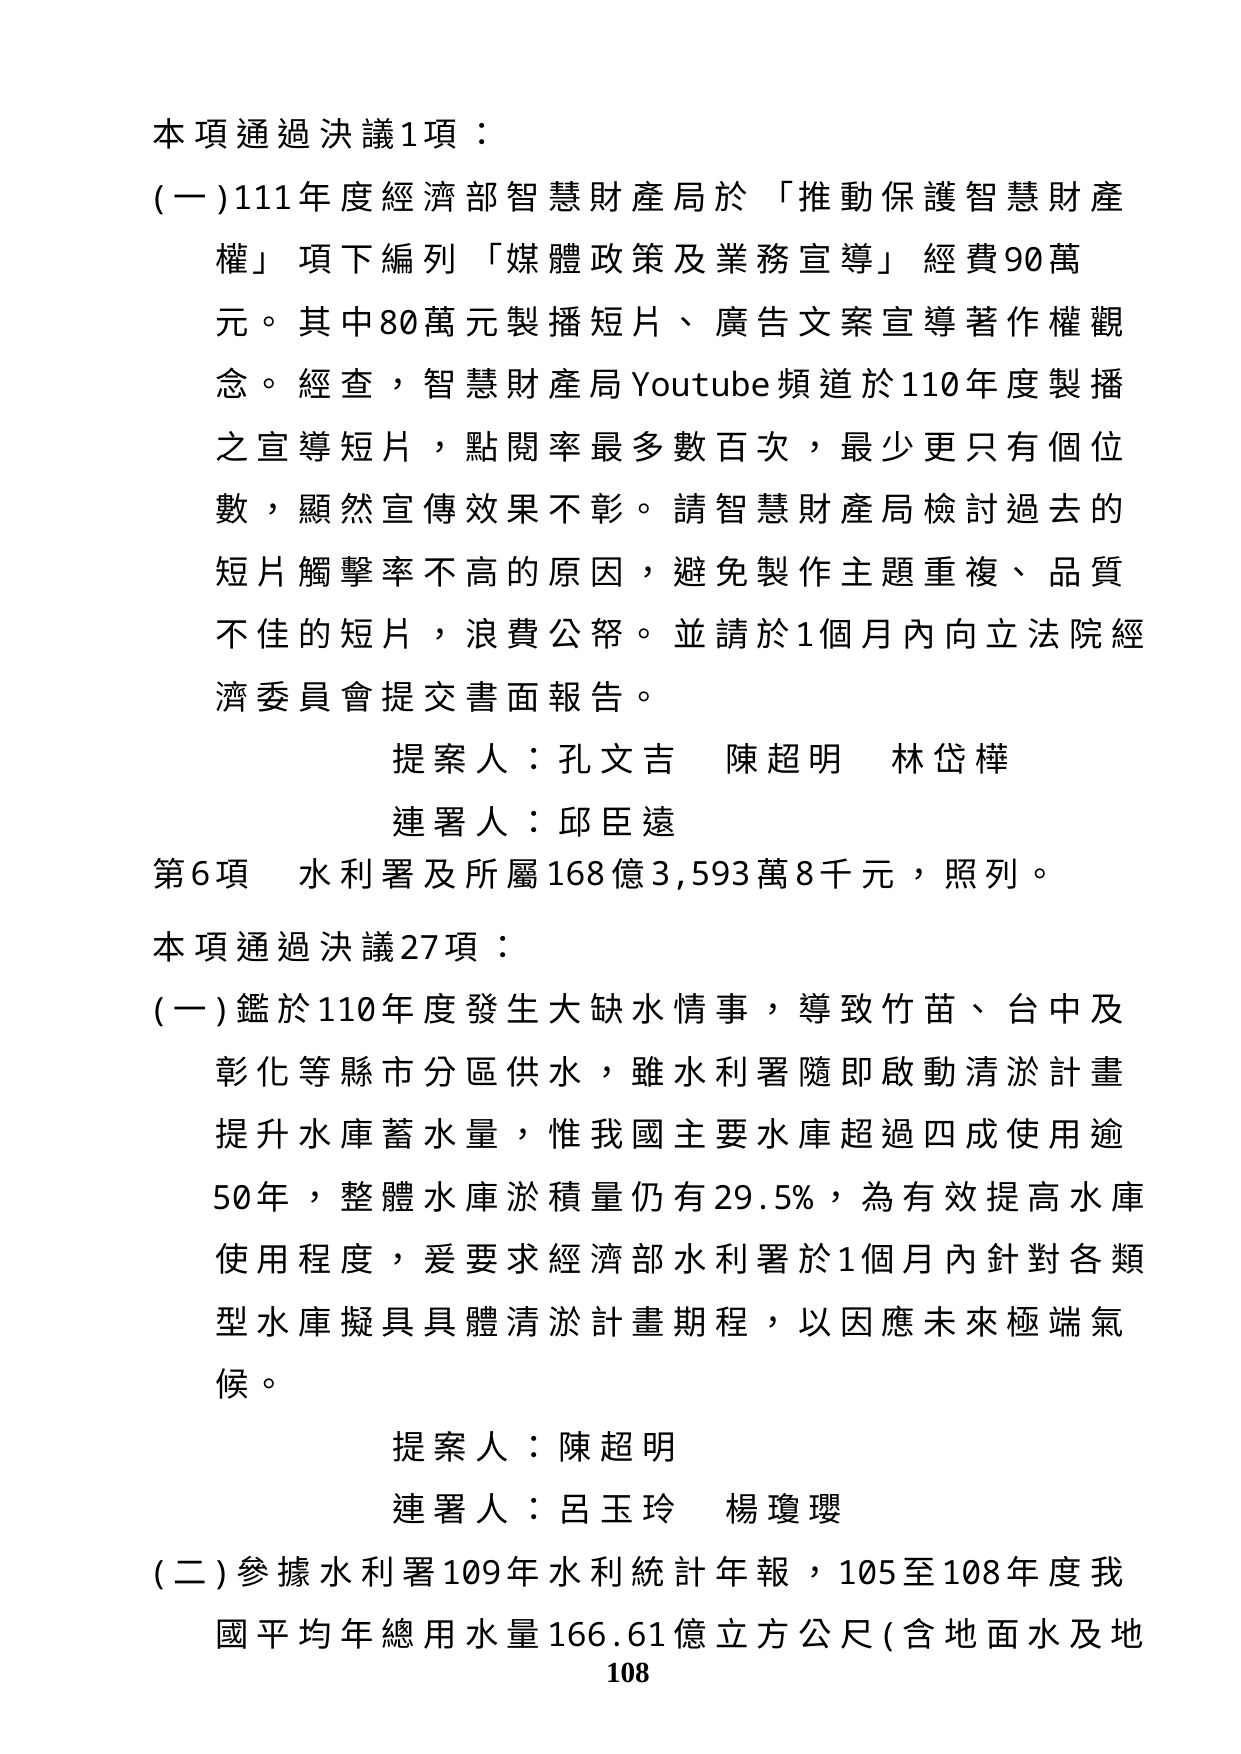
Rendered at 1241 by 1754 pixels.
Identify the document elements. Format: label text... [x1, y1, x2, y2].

text (一)111年度經濟部智慧財產局於「推動保護智慧財產權」項下編列「媒體政策及業務宣導」經費90萬元。其中80萬元製播短片、廣告文案宣導著作權觀念。經查，智慧財產局Youtube頻道於110年度製播之宣導短片，點閱率最多數百次，最少更只有個位數，顯然宣傳效果不彰。請智慧財產局檢討過去的短片觸擊率不高的原因，避免製作主題重複、品質不佳的短片，浪費公帑。並請於1個月內向立法院經濟委員會提交書面報告。 [140, 153, 1148, 716]
text 連署人：呂玉玲 楊瓊瓔 [384, 1466, 1079, 1528]
text 連署人：邱臣遠 [384, 778, 1044, 841]
text 本項通過決議1項： [141, 91, 1148, 153]
text 提案人：孔文吉 陳超明 林岱樺 [384, 716, 1044, 778]
text 第6項 水利署及所屬168億3,593萬8千元，照列。 [141, 841, 1148, 903]
text (一)鑑於110年度發生大缺水情事，導致竹苗、台中及彰化等縣市分區供水，雖水利署隨即啟動清淤計畫提升水庫蓄水量，惟我國主要水庫超過四成使用逾50年，整體水庫淤積量仍有29.5%，為有效提高水庫使用程度，爰要求經濟部水利署於1個月內針對各類型水庫擬具具體清淤計畫期程，以因應未來極端氣候。 [140, 966, 1148, 1403]
text (二)參據水利署109年水利統計年報，105至108年度我國平均年總用水量166.61億立方公尺(含地面水及地 [140, 1528, 1148, 1653]
text 本項通過決議27項： [141, 903, 1148, 966]
text 提案人：陳超明 [384, 1403, 1079, 1466]
